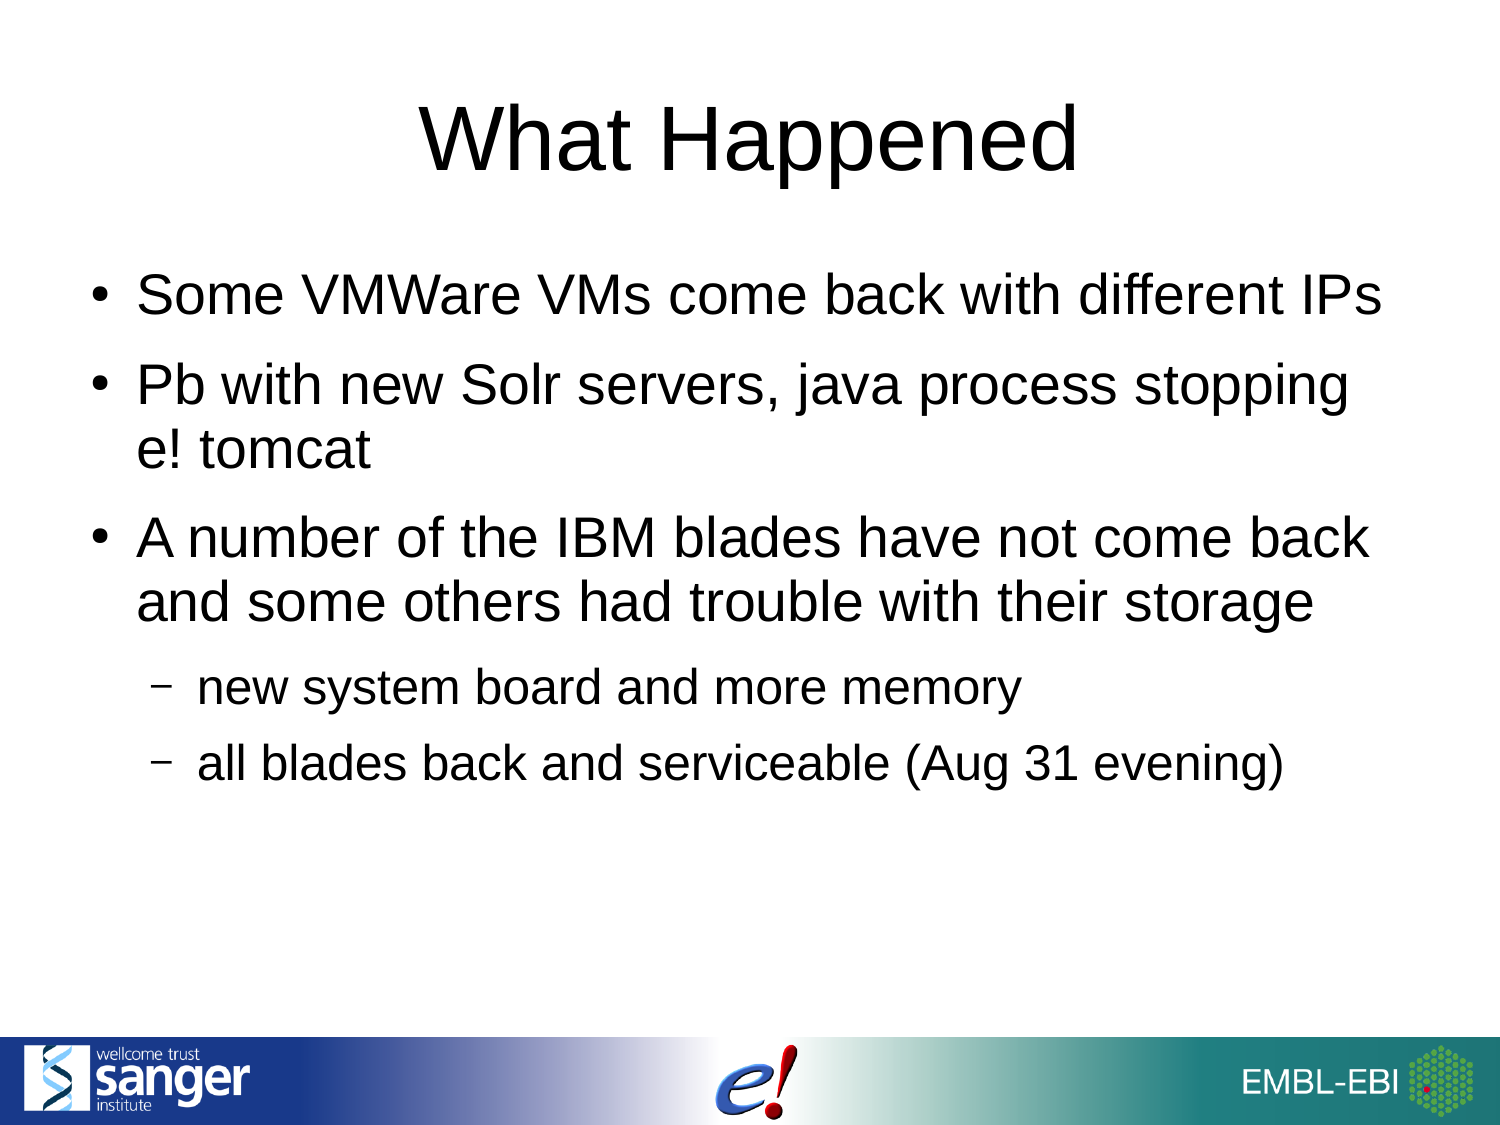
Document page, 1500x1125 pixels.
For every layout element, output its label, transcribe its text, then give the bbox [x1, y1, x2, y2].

list Some VMWare VMs come back with different IPs Pb with new Solr servers, java process stopping e! tomcat A number of the IBM blades have not come back and some others had trouble with their storage new system board and more memory all blades back and serviceable (Aug 31 evening) [75, 263, 1395, 916]
picture [0, 1037, 1500, 1125]
title What Happened [75, 44, 1425, 233]
